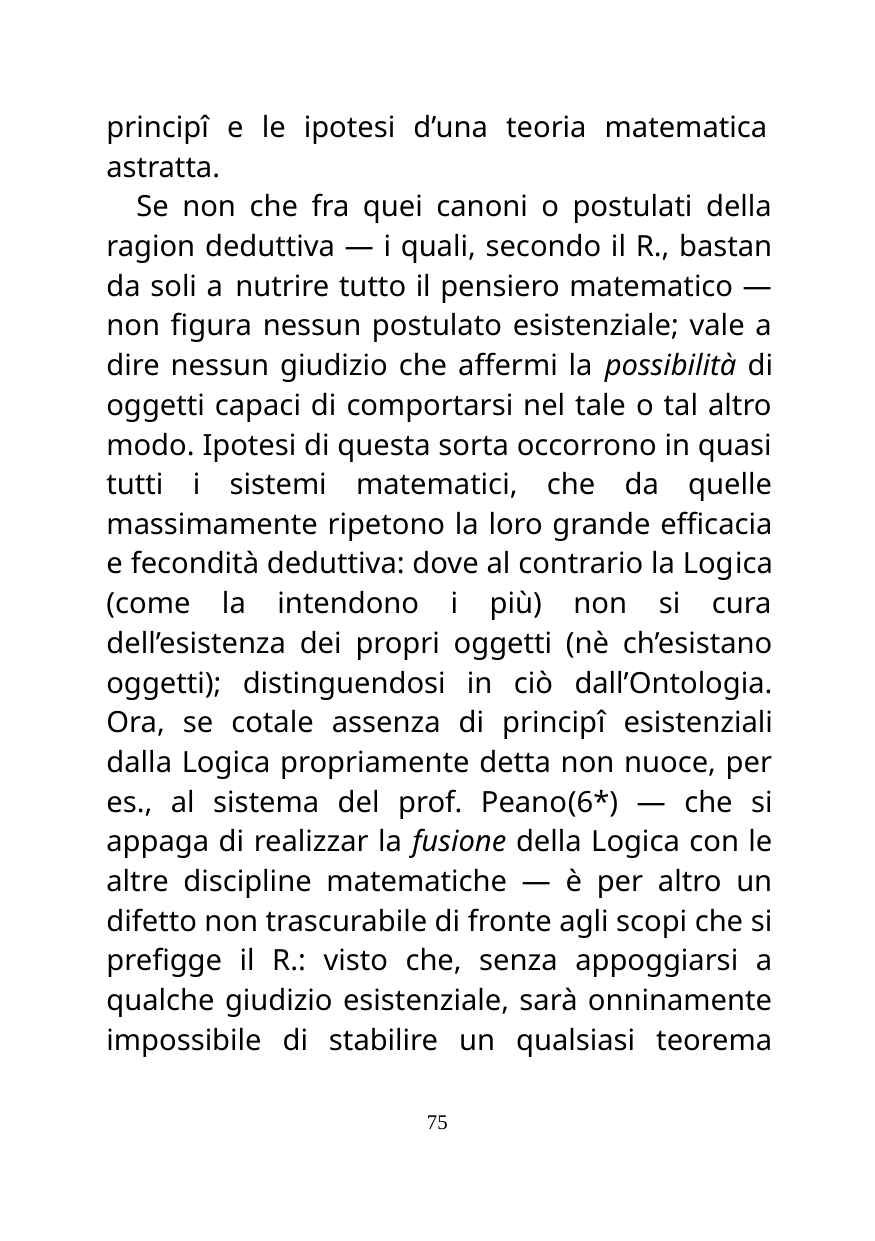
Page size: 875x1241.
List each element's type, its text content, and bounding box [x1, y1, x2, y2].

text Se non che fra quei canoni o postulati della ragion deduttiva ― i quali, secondo il R., bastan da soli a nutrire tutto il pensiero matematico ― non figura nessun postulato esistenziale; vale a dire nessun giudizio che affermi la possibilità di oggetti capaci di comportarsi nel tale o tal altro modo. Ipotesi di questa sorta occorrono in quasi tutti i sistemi matematici, che da quelle massimamente ripetono la loro grande efficacia e fecondità deduttiva: dove al contrario la Logica (come la intendono i più) non si cura dell’esistenza dei propri oggetti (nè ch’esistano oggetti); distinguendosi in ciò dall’Ontologia. Ora, se cotale assenza di principî esistenziali dalla Logica propriamente detta non nuoce, per es., al sistema del prof. Peano(6*) ― che si appaga di realizzar la fusione della Logica con le altre discipline matematiche ― è per altro un difetto non trascurabile di fronte agli scopi che si prefigge il R.: visto che, senza appoggiarsi a qualche giudizio esistenziale, sarà onninamente impossibile di stabilire un qualsiasi teorema [106, 186, 773, 1059]
text principî e le ipotesi d’una teoria matematica astratta. [106, 106, 768, 186]
